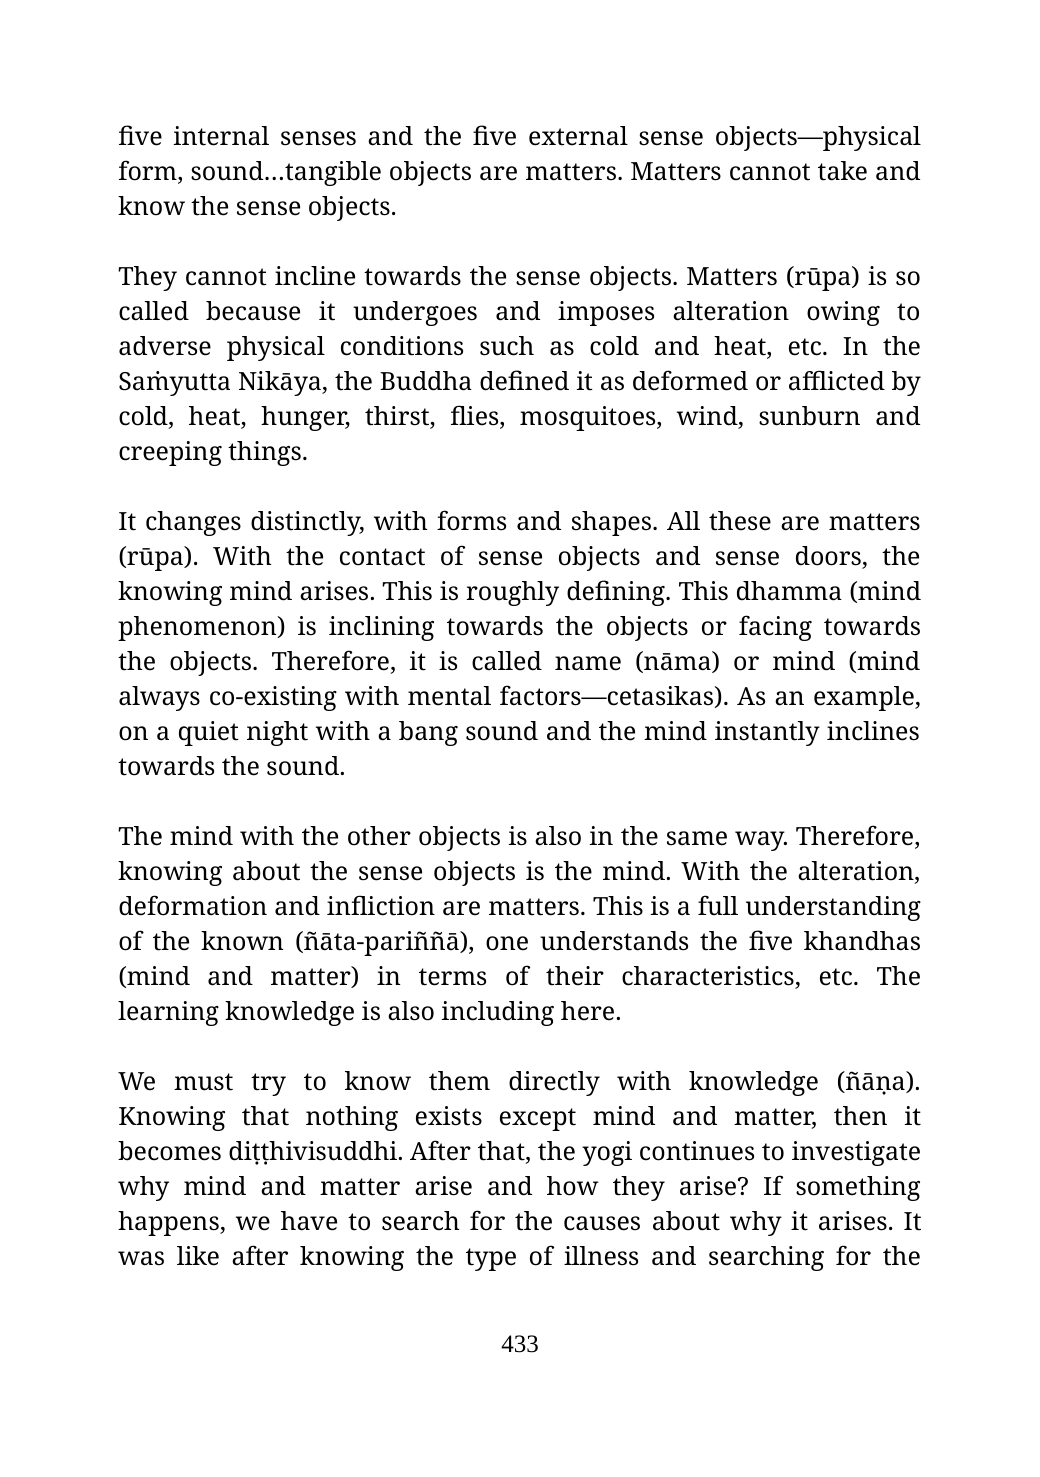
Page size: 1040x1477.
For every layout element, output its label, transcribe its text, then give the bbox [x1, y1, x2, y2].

text five internal senses and the five external sense objects—physical form, sound…tangible objects are matters. Matters cannot take and know the sense objects. They cannot incline towards the sense objects. Matters (rūpa) is so called because it undergoes and imposes alteration owing to adverse physical conditions such as cold and heat, etc. In the Saṁyutta Nikāya, the Buddha defined it as deformed or afflicted by cold, heat, hunger, thirst, flies, mosquitoes, wind, sunburn and creeping things. It changes distinctly, with forms and shapes. All these are matters (rūpa). With the contact of sense objects and sense doors, the knowing mind arises. This is roughly defining. This dhamma (mind phenomenon) is inclining towards the objects or facing towards the objects. Therefore, it is called name (nāma) or mind (mind always co-existing with mental factors—cetasikas). As an example, on a quiet night with a bang sound and the mind instantly inclines towards the sound. The mind with the other objects is also in the same way. Therefore, knowing about the sense objects is the mind. With the alteration, deformation and infliction are matters. This is a full understanding of the known (ñāta-pariññā), one understands the five khandhas (mind and matter) in terms of their characteristics, etc. The learning knowledge is also including here. We must try to know them directly with knowledge (ñāṇa). Knowing that nothing exists except mind and matter, then it becomes diṭṭhivisuddhi. After that, the yogi continues to investigate why mind and matter arise and how they arise? If something happens, we have to search for the causes about why it arises. It was like after knowing the type of illness and searching for the [118, 118, 922, 1273]
